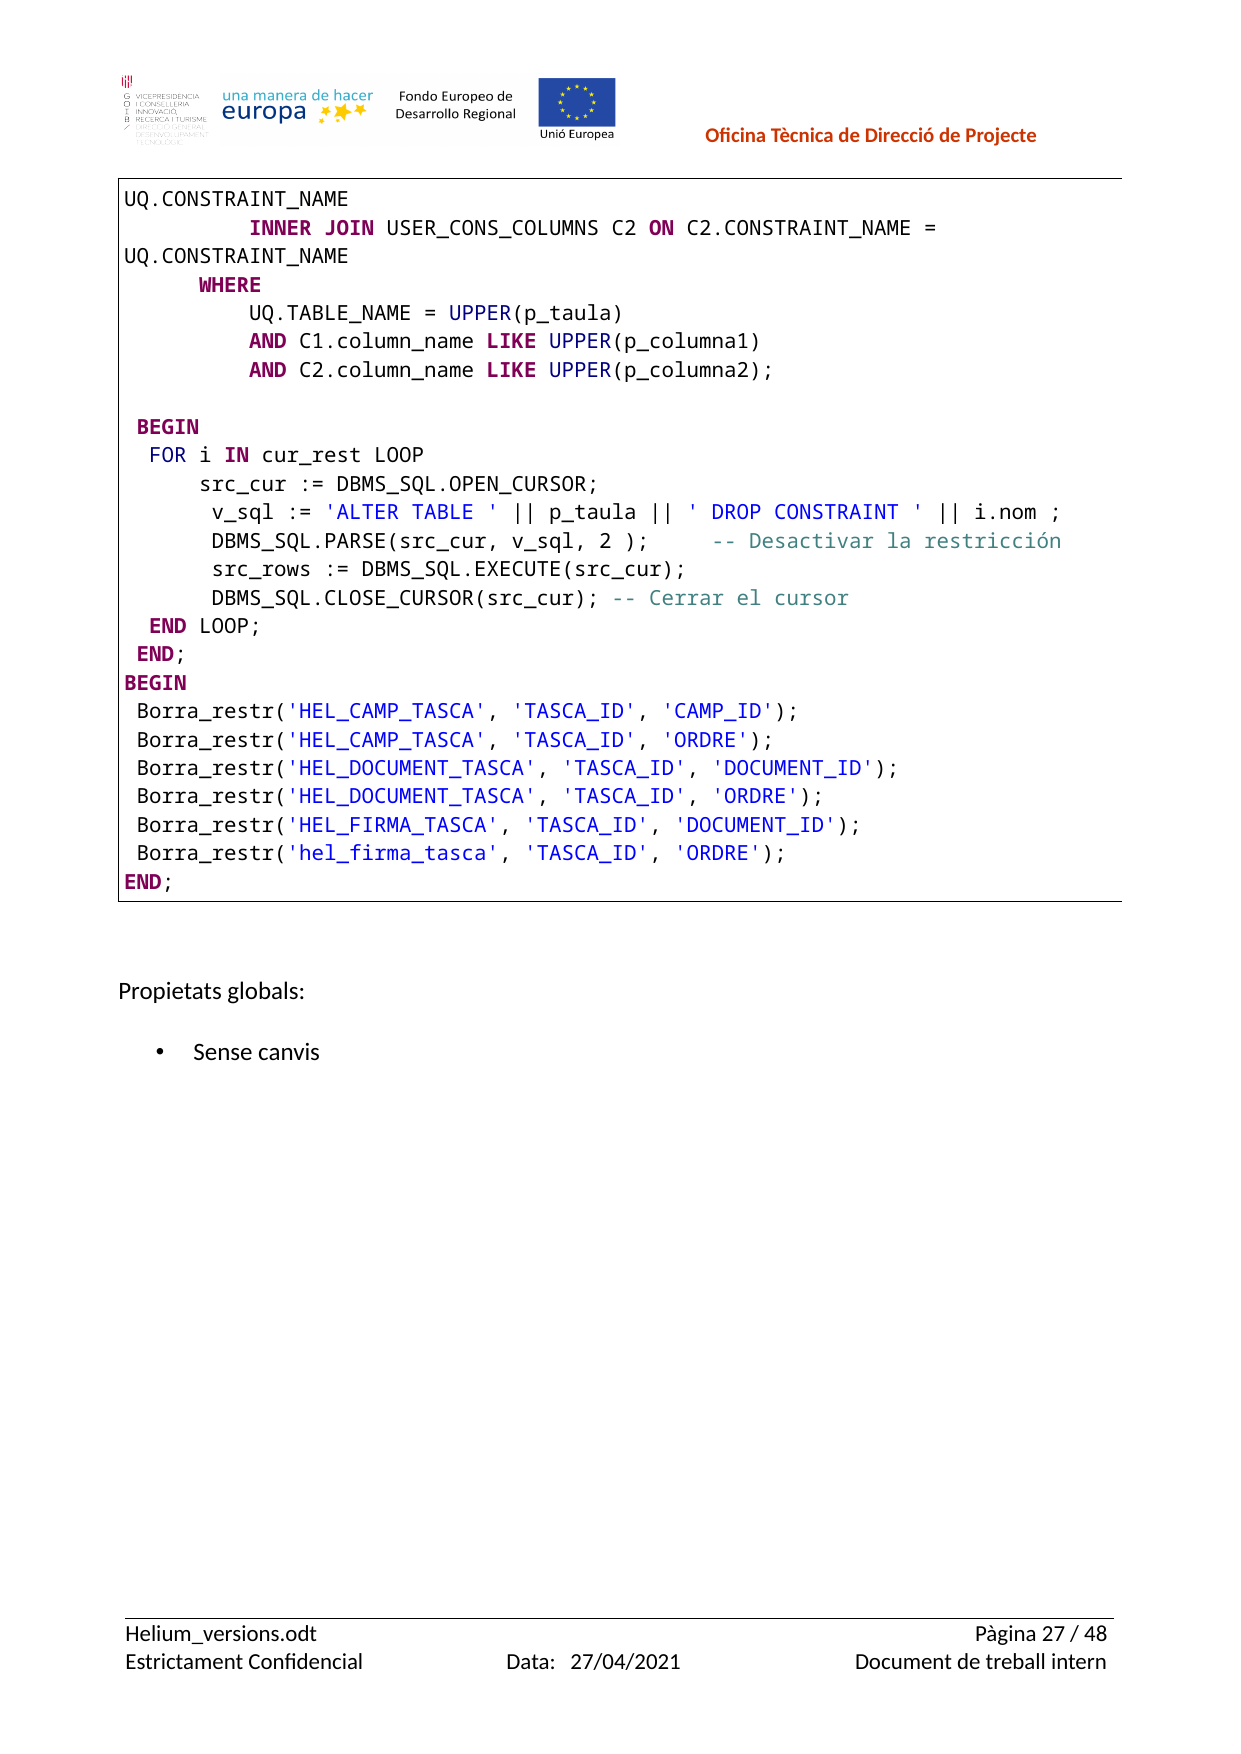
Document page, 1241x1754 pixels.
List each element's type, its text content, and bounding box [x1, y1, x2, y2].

picture [219, 73, 621, 147]
picture [118, 73, 213, 147]
text Propietats globals: [118, 975, 1122, 1006]
list Sense canvis [156, 1036, 1122, 1067]
table_header UQ.CONSTRAINT_NAME INNER JOIN USER_CONS_COLUMNS C2 ON C2.CONSTRAINT_NAME = UQ.CONSTRAINT_NAME WHERE UQ.TABLE_NAME = UPPER(p_taula) AND C1.column_name LIKE UPPER(p_columna1) AND C2.column_name LIKE UPPER(p_columna2); BEGIN FOR i IN cur_rest LOOP src_cur := DBMS_SQL.OPEN_CURSOR; v_sql := 'ALTER TABLE ' || p_taula || ' DROP CONSTRAINT ' || i.nom ; DBMS_SQL.PARSE(src_cur, v_sql, 2 ); -- Desactivar la restricción src_rows := DBMS_SQL.EXECUTE(src_cur); DBMS_SQL.CLOSE_CURSOR(src_cur); -- Cerrar el cursor END LOOP; END; BEGIN Borra_restr('HEL_CAMP_TASCA', 'TASCA_ID', 'CAMP_ID'); Borra_restr('HEL_CAMP_TASCA', 'TASCA_ID', 'ORDRE'); Borra_restr('HEL_DOCUMENT_TASCA', 'TASCA_ID', 'DOCUMENT_ID'); Borra_restr('HEL_DOCUMENT_TASCA', 'TASCA_ID', 'ORDRE'); Borra_restr('HEL_FIRMA_TASCA', 'TASCA_ID', 'DOCUMENT_ID'); Borra_restr('hel_firma_tasca', 'TASCA_ID', 'ORDRE'); END; [119, 179, 1122, 901]
